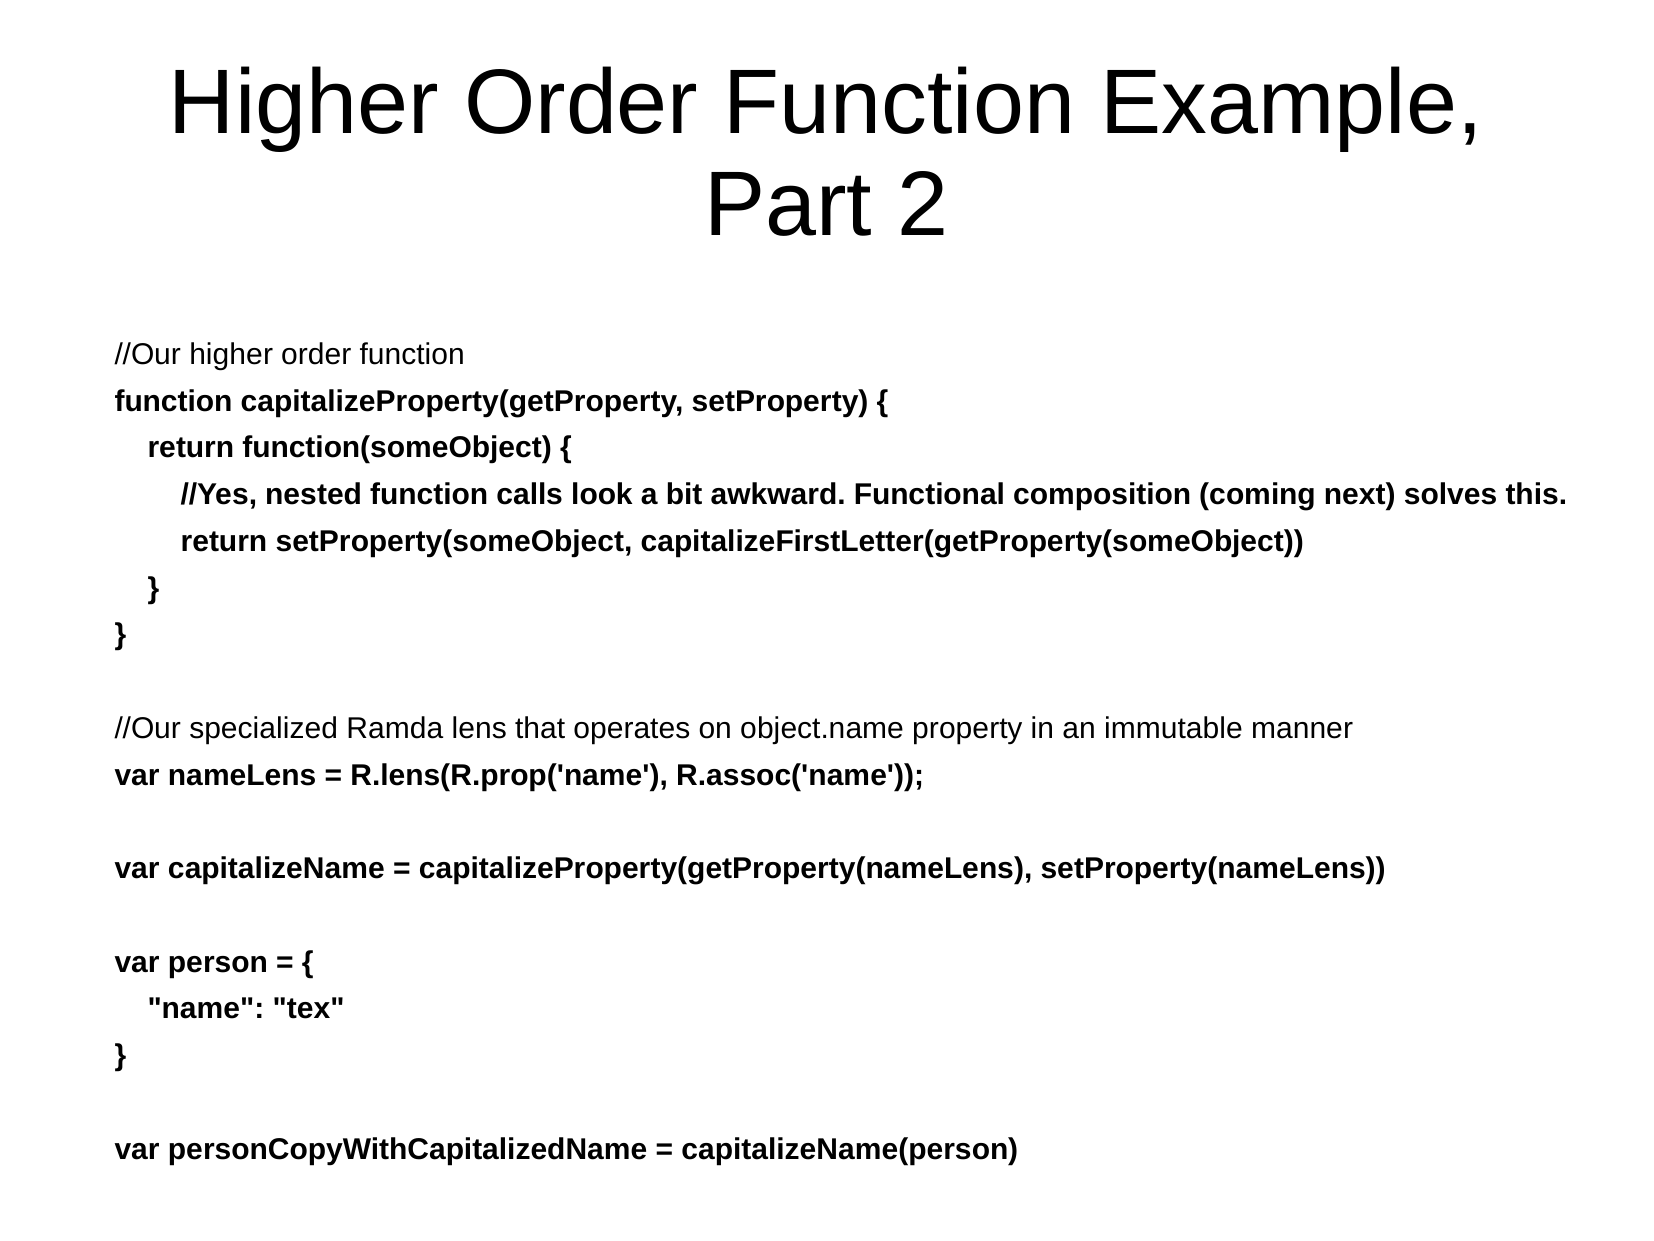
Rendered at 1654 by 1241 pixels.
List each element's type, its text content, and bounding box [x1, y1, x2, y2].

title Higher Order Function Example, Part 2 [82, 49, 1571, 257]
list //Our higher order function function capitalizeProperty(getProperty, setProperty) { return function(someObject) { //Yes, nested function calls look a bit awkward. Functional composition (coming next) solves this. return setProperty(someObject, capitalizeFirstLetter(getProperty(someObject)) } } //Our specialized Ramda lens that operates on object.name property in an immutable manner var nameLens = R.lens(R.prop('name'), R.assoc('name')); var capitalizeName = capitalizeProperty(getProperty(nameLens), setProperty(nameLens)) var person = { "name": "tex" } var personCopyWithCapitalizedName = capitalizeName(person) [82, 290, 1619, 1182]
